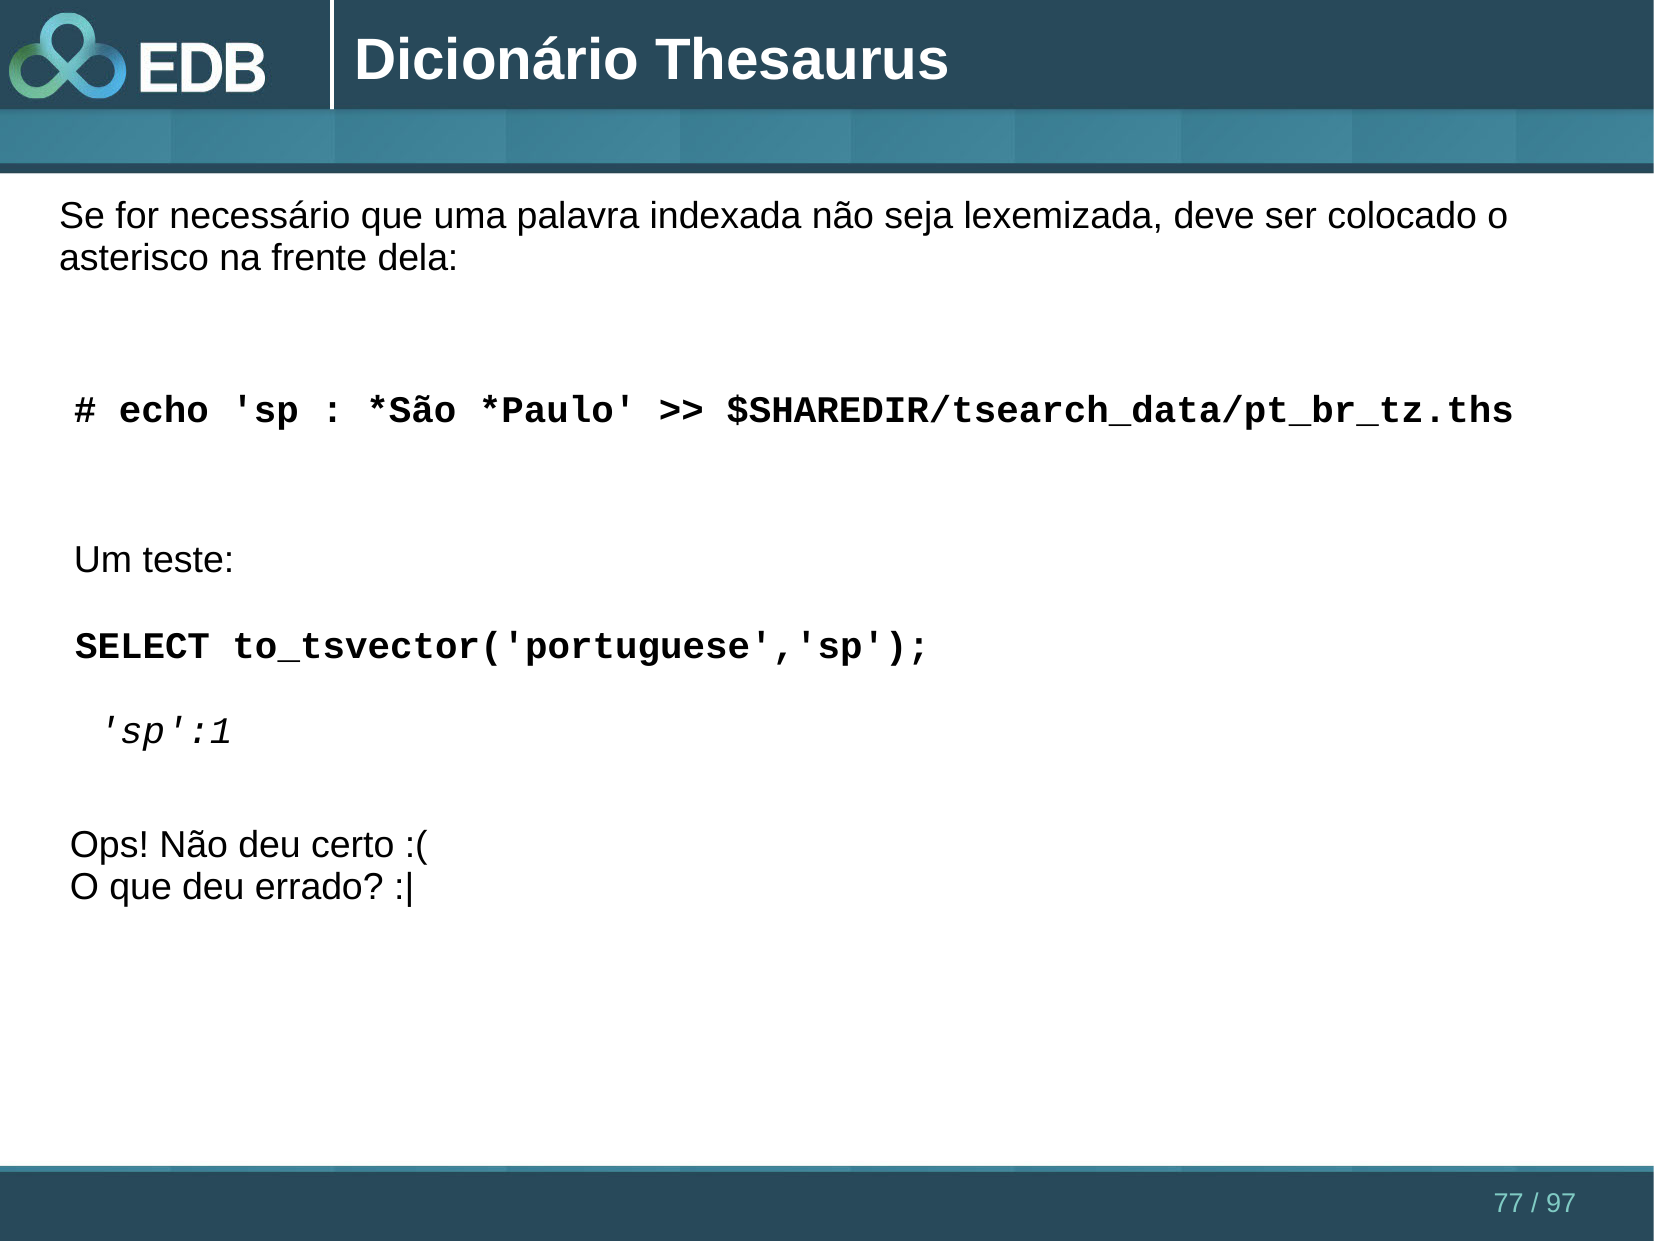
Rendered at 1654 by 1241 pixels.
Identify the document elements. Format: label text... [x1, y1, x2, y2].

text_box Um teste: [59, 531, 250, 589]
list Se for necessário que uma palavra indexada não seja lexemizada, deve ser colocado o asterisco na frente dela: [59, 194, 1548, 296]
text_box SELECT to_tsvector('portuguese','sp'); 'sp':1 [60, 620, 945, 763]
text_box Ops! Não deu certo :( O que deu errado? :| [55, 816, 650, 916]
text_box # echo 'sp : *São *Paulo' >> $SHAREDIR/tsearch_data/pt_br_tz.ths [59, 383, 1529, 442]
title Dicionário Thesaurus [354, 0, 1625, 125]
picture [0, 0, 1654, 1241]
